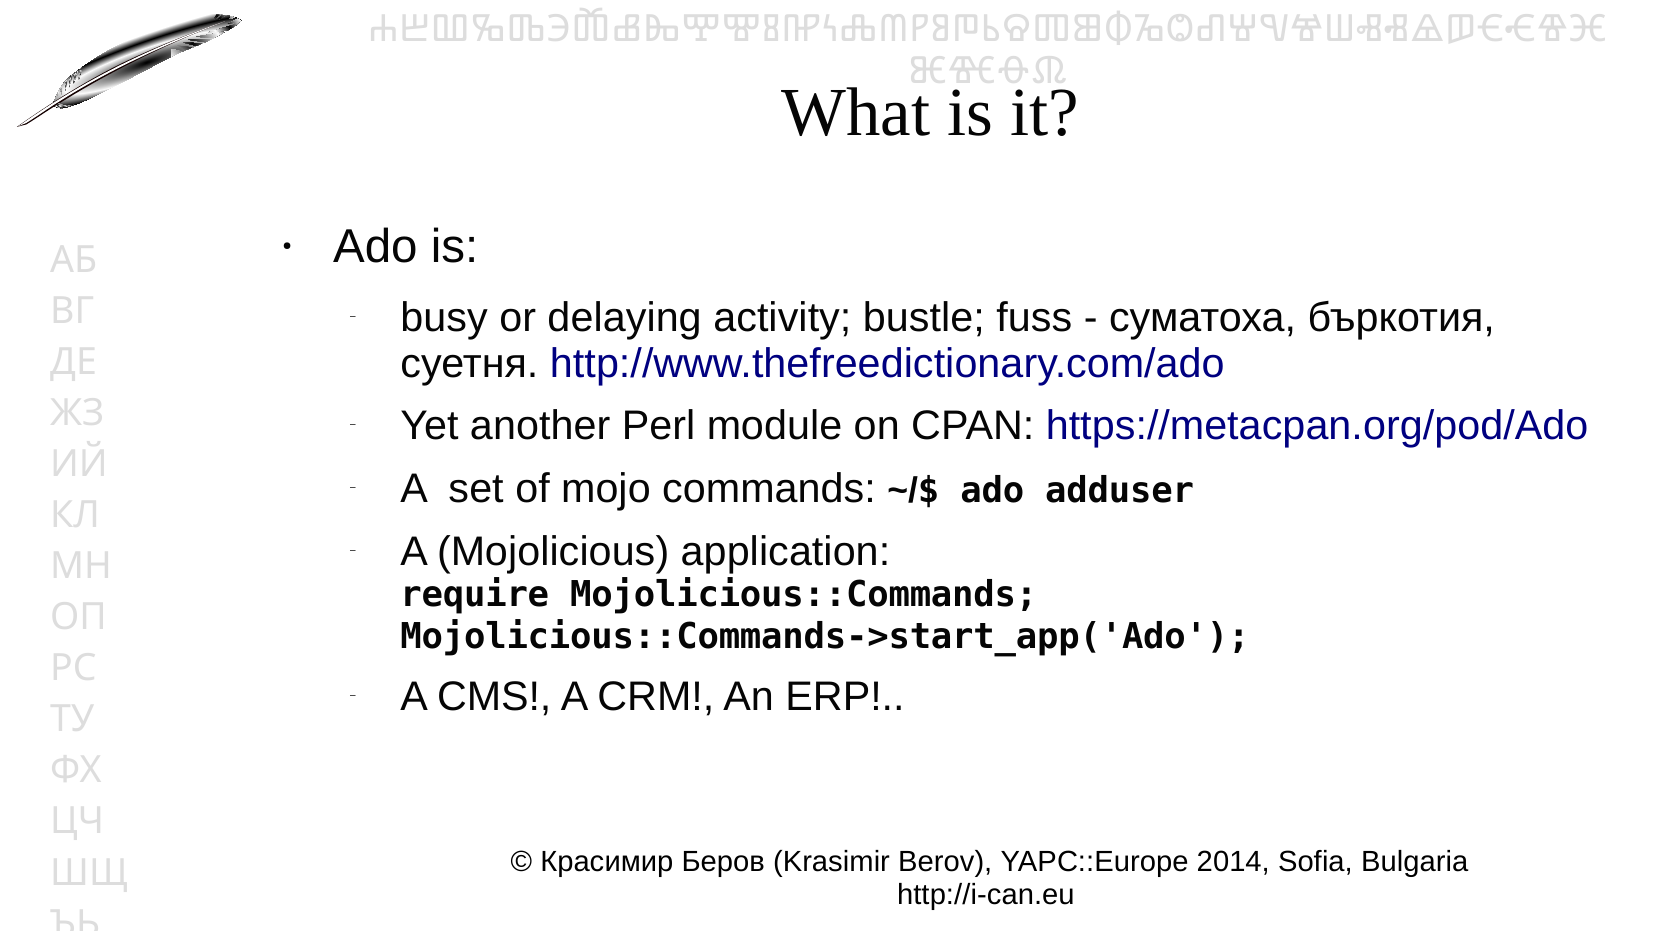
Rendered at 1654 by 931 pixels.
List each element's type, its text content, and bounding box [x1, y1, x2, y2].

title What is it? [265, 35, 1595, 189]
list Ado is: busy or delaying activity; bustle; fuss - суматоха, бъркотия, суетня. http://www.thefreedictionary.com/ado Yet another Perl module on CPAN: https://metacpan.org/pod/Ado A set of mojo commands: ~/$ ado adduser A (Mojolicious) application: require Mojolicious::Commands; Mojolicious::Commands->start_app('Ado'); A CMS!, A CRM!, An ERP!.. [265, 219, 1595, 760]
